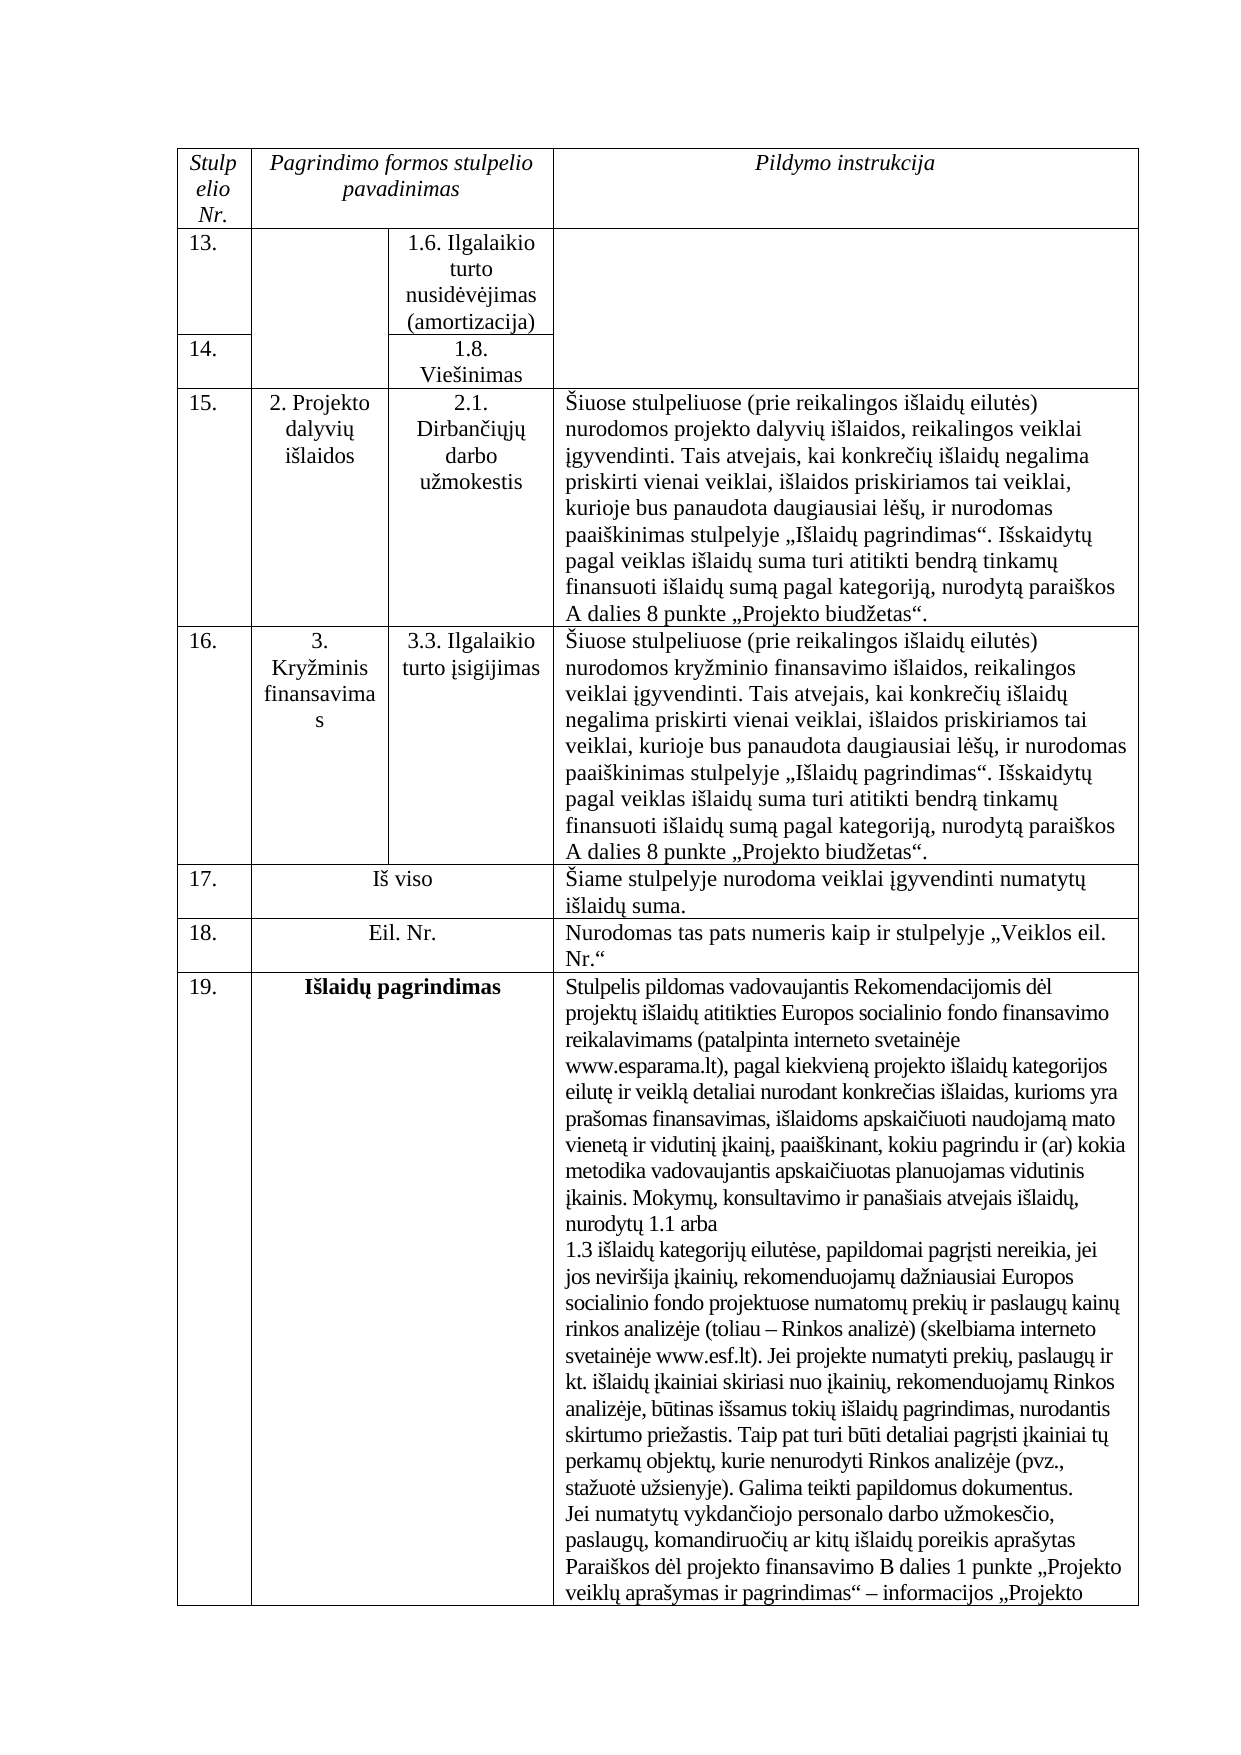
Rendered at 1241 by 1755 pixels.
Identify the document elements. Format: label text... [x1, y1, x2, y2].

table_cell 1.8. Viešinimas [389, 335, 553, 388]
table_cell 2.1. Dirbančiųjų darbo užmokestis [389, 389, 553, 626]
table_cell 13. [178, 229, 251, 334]
table_cell 14. [178, 335, 251, 388]
table_cell Iš viso [252, 865, 553, 918]
table_cell Išlaidų pagrindimas [252, 973, 553, 1605]
table_cell 19. [178, 973, 251, 1605]
table_cell Šiame stulpelyje nurodoma veiklai įgyvendinti numatytų išlaidų suma. [554, 865, 1138, 918]
table_header Pildymo instrukcija [554, 149, 1138, 228]
table_cell 3. Kryžminis finansavimas [252, 627, 388, 864]
table_cell 17. [178, 865, 251, 918]
table_cell 1.6. Ilgalaikio turto nusidėvėjimas (amortizacija) [389, 229, 553, 334]
table_header Pagrindimo formos stulpelio pavadinimas [252, 149, 553, 228]
table_cell 16. [178, 627, 251, 864]
table_cell Šiuose stulpeliuose (prie reikalingos išlaidų eilutės) nurodomos kryžminio finansavimo išlaidos, reikalingos veiklai įgyvendinti. Tais atvejais, kai konkrečių išlaidų negalima priskirti vienai veiklai, išlaidos priskiriamos tai veiklai, kurioje bus panaudota daugiausiai lėšų, ir nurodomas paaiškinimas stulpelyje „Išlaidų pagrindimas“. Išskaidytų pagal veiklas išlaidų suma turi atitikti bendrą tinkamų finansuoti išlaidų sumą pagal kategoriją, nurodytą paraiškos A dalies 8 punkte „Projekto biudžetas“. [554, 627, 1138, 864]
table_cell 15. [178, 389, 251, 626]
table_cell Šiuose stulpeliuose (prie reikalingos išlaidų eilutės) nurodomos projekto dalyvių išlaidos, reikalingos veiklai įgyvendinti. Tais atvejais, kai konkrečių išlaidų negalima priskirti vienai veiklai, išlaidos priskiriamos tai veiklai, kurioje bus panaudota daugiausiai lėšų, ir nurodomas paaiškinimas stulpelyje „Išlaidų pagrindimas“. Išskaidytų pagal veiklas išlaidų suma turi atitikti bendrą tinkamų finansuoti išlaidų sumą pagal kategoriją, nurodytą paraiškos A dalies 8 punkte „Projekto biudžetas“. [554, 389, 1138, 626]
table_header Stulpelio Nr. [178, 149, 251, 228]
table_cell [252, 229, 388, 388]
table_cell Nurodomas tas pats numeris kaip ir stulpelyje „Veiklos eil. Nr.“ [554, 919, 1138, 972]
table_cell 2. Projekto dalyvių išlaidos [252, 389, 388, 626]
table_cell 18. [178, 919, 251, 972]
table_cell Stulpelis pildomas vadovaujantis Rekomendacijomis dėl projektų išlaidų atitikties Europos socialinio fondo finansavimo reikalavimams (patalpinta interneto svetainėje www.esparama.lt), pagal kiekvieną projekto išlaidų kategorijos eilutę ir veiklą detaliai nurodant konkrečias išlaidas, kurioms yra prašomas finansavimas, išlaidoms apskaičiuoti naudojamą mato vienetą ir vidutinį įkainį, paaiškinant, kokiu pagrindu ir (ar) kokia metodika vadovaujantis apskaičiuotas planuojamas vidutinis įkainis. Mokymų, konsultavimo ir panašiais atvejais išlaidų, nurodytų 1.1 arba 1.3 išlaidų kategorijų eilutėse, papildomai pagrįsti nereikia, jei jos neviršija įkainių, rekomenduojamų dažniausiai Europos socialinio fondo projektuose numatomų prekių ir paslaugų kainų rinkos analizėje (toliau – Rinkos analizė) (skelbiama interneto svetainėje www.esf.lt). Jei projekte numatyti prekių, paslaugų ir kt. išlaidų įkainiai skiriasi nuo įkainių, rekomenduojamų Rinkos analizėje, būtinas išsamus tokių išlaidų pagrindimas, nurodantis skirtumo priežastis. Taip pat turi būti detaliai pagrįsti įkainiai tų perkamų objektų, kurie nenurodyti Rinkos analizėje (pvz., stažuotė užsienyje). Galima teikti papildomus dokumentus. Jei numatytų vykdančiojo personalo darbo užmokesčio, paslaugų, komandiruočių ar kitų išlaidų poreikis aprašytas Paraiškos dėl projekto finansavimo B dalies 1 punkte „Projekto veiklų aprašymas ir pagrindimas“ – informacijos „Projekto [554, 973, 1138, 1605]
table_cell [554, 229, 1138, 388]
table_cell Eil. Nr. [252, 919, 553, 972]
table_cell 3.3. Ilgalaikio turto įsigijimas [389, 627, 553, 864]
